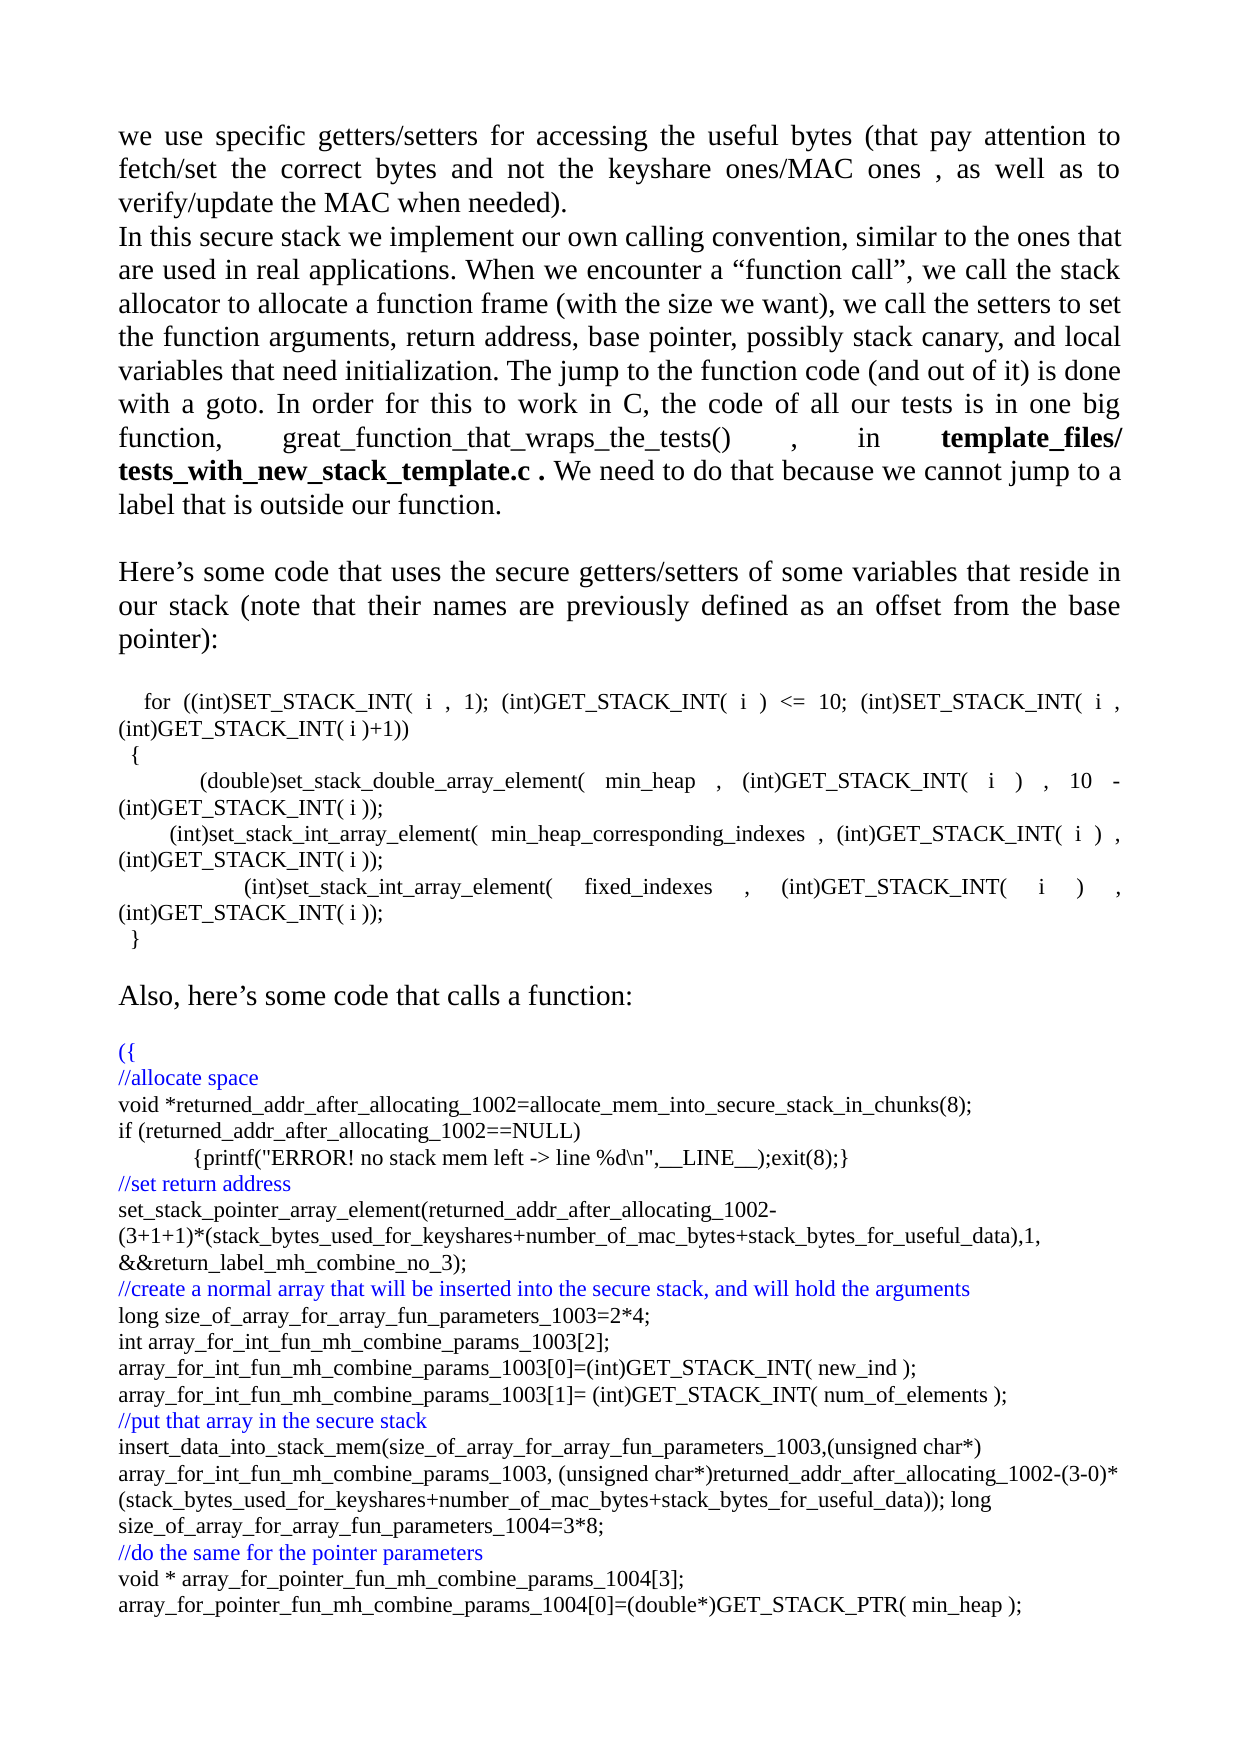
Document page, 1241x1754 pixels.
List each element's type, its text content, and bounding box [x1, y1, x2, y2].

text if (returned_addr_after_allocating_1002==NULL) [118, 1117, 1122, 1143]
text (int)set_stack_int_array_element( min_heap_corresponding_indexes , (int)GET_STACK_INT( i ) , (int)GET_STACK_INT( i )); [118, 820, 1122, 873]
text //put that array in the secure stack [118, 1407, 1122, 1433]
text //do the same for the pointer parameters [118, 1539, 1122, 1565]
text In this secure stack we implement our own calling convention, similar to the ones that are used in real applications. When we encounter a “function call”, we call the stack allocator to allocate a function frame (with the size we want), we call the setters to set the function arguments, return address, base pointer, possibly stack canary, and local variables that need initialization. The jump to the function code (and out of it) is done with a goto. In order for this to work in C, the code of all our tests is in one big function, great_function_that_wraps_the_tests() , in template_files/ tests_with_new_stack_template.c . We need to do that because we cannot jump to a label that is outside our function. [118, 219, 1122, 521]
text array_for_int_fun_mh_combine_params_1003[0]=(int)GET_STACK_INT( new_ind ); array_for_int_fun_mh_combine_params_1003[1]= (int)GET_STACK_INT( num_of_elements ); [118, 1354, 1122, 1407]
text void * array_for_pointer_fun_mh_combine_params_1004[3]; array_for_pointer_fun_mh_combine_params_1004[0]=(double*)GET_STACK_PTR( min_heap ); [118, 1565, 1122, 1618]
text (int)set_stack_int_array_element( fixed_indexes , (int)GET_STACK_INT( i ) , (int)GET_STACK_INT( i )); [118, 873, 1122, 926]
text for ((int)SET_STACK_INT( i , 1); (int)GET_STACK_INT( i ) <= 10; (int)SET_STACK_INT( i ,(int)GET_STACK_INT( i )+1)) [118, 688, 1122, 741]
text Here’s some code that uses the secure getters/setters of some variables that reside in our stack (note that their names are previously defined as an offset from the base pointer): [118, 554, 1122, 655]
text ({ [118, 1038, 1122, 1064]
text void *returned_addr_after_allocating_1002=allocate_mem_into_secure_stack_in_chunks(8); [118, 1091, 1122, 1117]
text set_stack_pointer_array_element(returned_addr_after_allocating_1002-(3+1+1)*(stack_bytes_used_for_keyshares+number_of_mac_bytes+stack_bytes_for_useful_data),1, &&return_label_mh_combine_no_3); [118, 1196, 1122, 1275]
text //create a normal array that will be inserted into the secure stack, and will hold the arguments [118, 1275, 1122, 1302]
text Also, here’s some code that calls a function: [118, 978, 1122, 1012]
text } [118, 926, 1122, 952]
text we use specific getters/setters for accessing the useful bytes (that pay attention to fetch/set the correct bytes and not the keyshare ones/MAC ones , as well as to verify/update the MAC when needed). [118, 118, 1122, 219]
text {printf("ERROR! no stack mem left -> line %d\n",__LINE__);exit(8);} [118, 1143, 1122, 1170]
text //allocate space [118, 1064, 1122, 1091]
text { [118, 741, 1122, 767]
text long size_of_array_for_array_fun_parameters_1003=2*4; [118, 1302, 1122, 1328]
text int array_for_int_fun_mh_combine_params_1003[2]; [118, 1328, 1122, 1354]
text insert_data_into_stack_mem(size_of_array_for_array_fun_parameters_1003,(unsigned char*) array_for_int_fun_mh_combine_params_1003, (unsigned char*)returned_addr_after_allocating_1002-(3-0)* (stack_bytes_used_for_keyshares+number_of_mac_bytes+stack_bytes_for_useful_data)); long size_of_array_for_array_fun_parameters_1004=3*8; [118, 1433, 1122, 1539]
text (double)set_stack_double_array_element( min_heap , (int)GET_STACK_INT( i ) , 10 - (int)GET_STACK_INT( i )); [118, 767, 1122, 820]
text //set return address [118, 1170, 1122, 1196]
